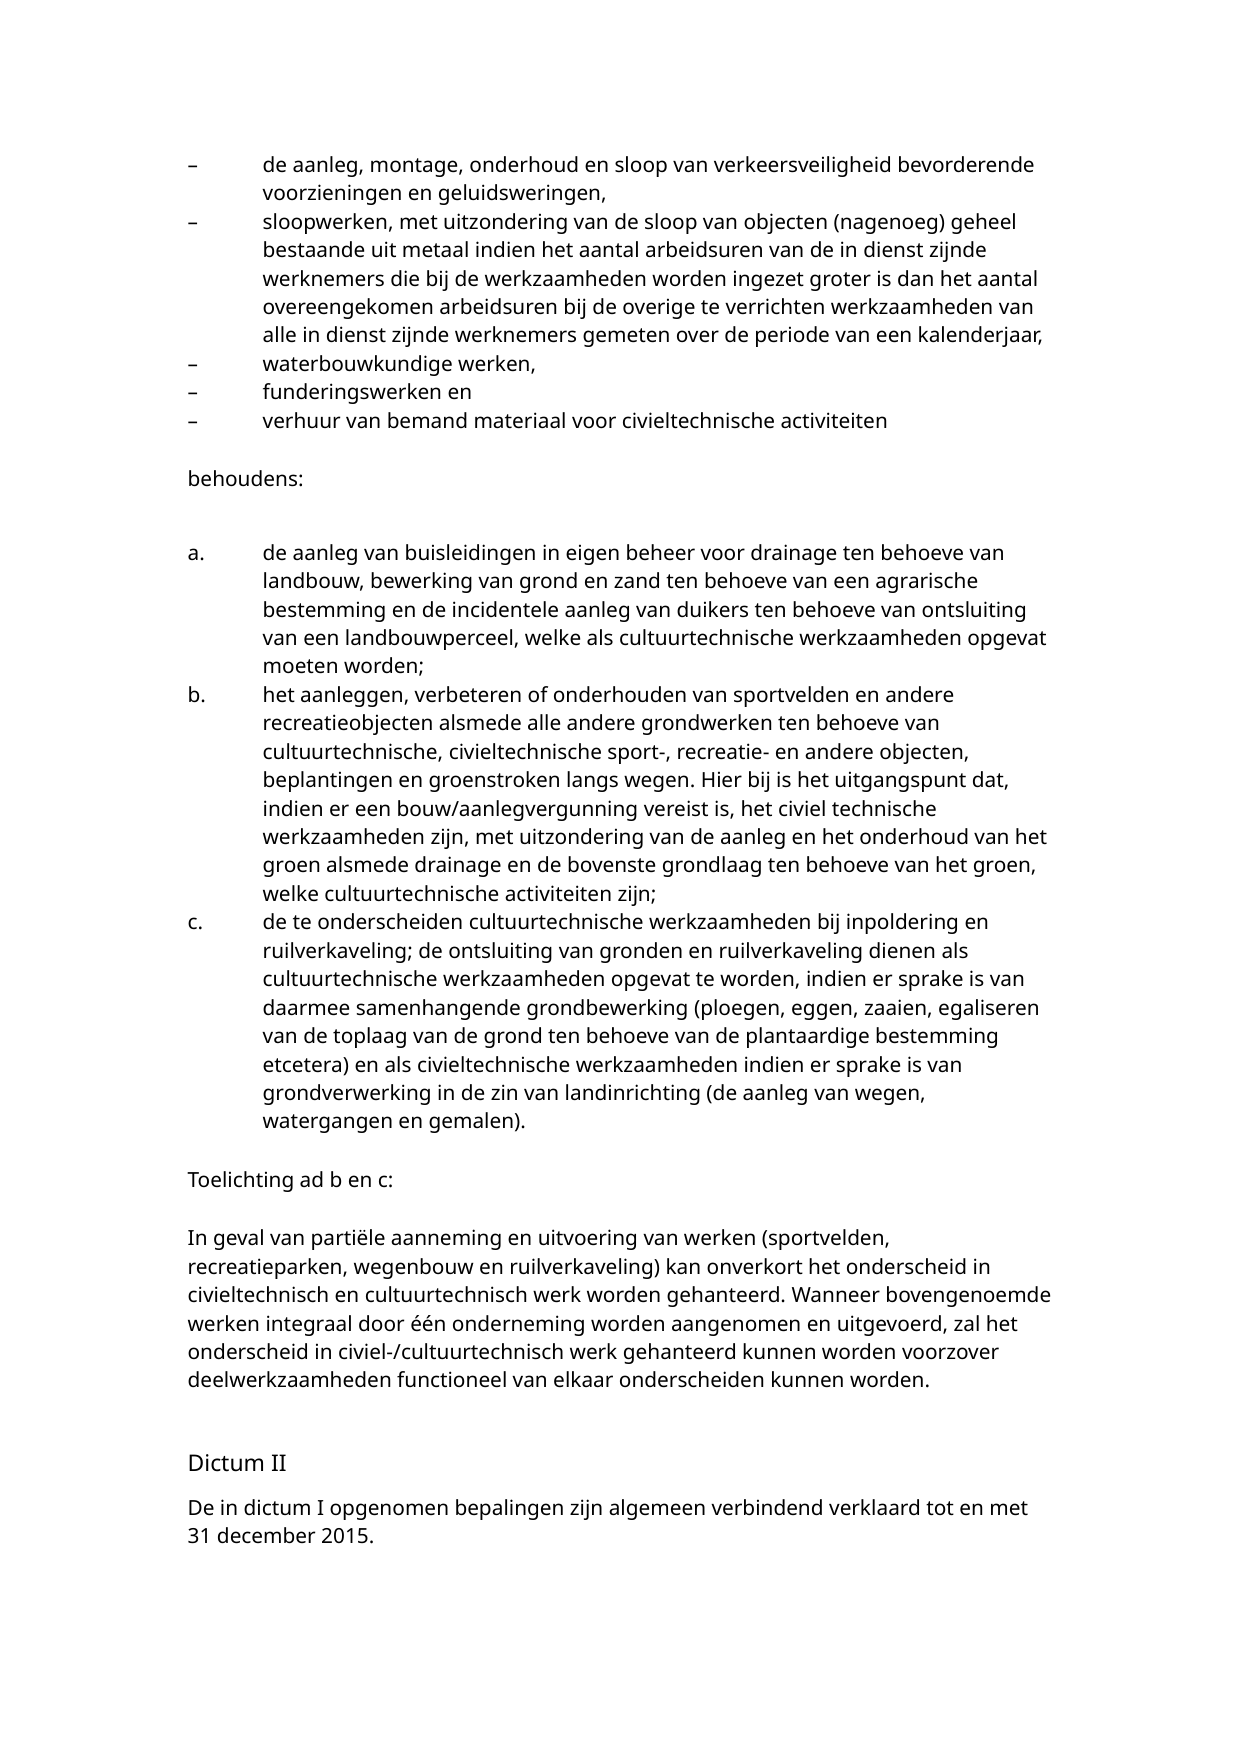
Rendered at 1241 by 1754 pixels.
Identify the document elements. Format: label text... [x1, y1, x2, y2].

list de aanleg, montage, onderhoud en sloop van verkeersveiligheid bevorderende voorzieningen en geluidsweringen, [187, 150, 1053, 207]
text De in dictum I opgenomen bepalingen zijn algemeen verbindend verklaard tot en met 31 december 2015. [187, 1493, 1053, 1550]
subtitle Dictum II [187, 1447, 1053, 1478]
list het aanleggen, verbeteren of onderhouden van sportvelden en andere recreatieobjecten alsmede alle andere grondwerken ten behoeve van cultuurtechnische, civieltechnische sport-, recreatie- en andere objecten, beplantingen en groenstroken langs wegen. Hier bij is het uitgangspunt dat, indien er een bouw/aanlegvergunning vereist is, het civiel technische werkzaamheden zijn, met uitzondering van de aanleg en het onderhoud van het groen alsmede drainage en de bovenste grondlaag ten behoeve van het groen, welke cultuurtechnische activiteiten zijn; [187, 680, 1053, 907]
list de aanleg van buisleidingen in eigen beheer voor drainage ten behoeve van landbouw, bewerking van grond en zand ten behoeve van een agrarische bestemming en de incidentele aanleg van duikers ten behoeve van ontsluiting van een landbouwperceel, welke als cultuurtechnische werkzaamheden opgevat moeten worden; [187, 538, 1053, 680]
list waterbouwkundige werken, [187, 349, 1053, 377]
text behoudens: [187, 464, 1053, 493]
list funderingswerken en [187, 377, 1053, 406]
list sloopwerken, met uitzondering van de sloop van objecten (nagenoeg) geheel bestaande uit metaal indien het aantal arbeidsuren van de in dienst zijnde werknemers die bij de werkzaamheden worden ingezet groter is dan het aantal overeengekomen arbeidsuren bij de overige te verrichten werkzaamheden van alle in dienst zijnde werknemers gemeten over de periode van een kalenderjaar, [187, 207, 1053, 349]
text Toelichting ad b en c: [187, 1165, 1053, 1193]
list de te onderscheiden cultuurtechnische werkzaamheden bij inpoldering en ruilverkaveling; de ontsluiting van gronden en ruilverkaveling dienen als cultuurtechnische werkzaamheden opgevat te worden, indien er sprake is van daarmee samenhangende grondbewerking (ploegen, eggen, zaaien, egaliseren van de toplaag van de grond ten behoeve van de plantaardige bestemming etcetera) en als civieltechnische werkzaamheden indien er sprake is van grondverwerking in de zin van landinrichting (de aanleg van wegen, watergangen en gemalen). [187, 907, 1053, 1135]
list verhuur van bemand materiaal voor civieltechnische activiteiten [187, 406, 1053, 434]
text In geval van partiële aanneming en uitvoering van werken (sportvelden, recreatieparken, wegenbouw en ruilverkaveling) kan onverkort het onderscheid in civieltechnisch en cultuurtechnisch werk worden gehanteerd. Wanneer bovengenoemde werken integraal door één onderneming worden aangenomen en uitgevoerd, zal het onderscheid in civiel-/cultuurtechnisch werk gehanteerd kunnen worden voorzover deelwerkzaamheden functioneel van elkaar onderscheiden kunnen worden. [187, 1223, 1053, 1394]
